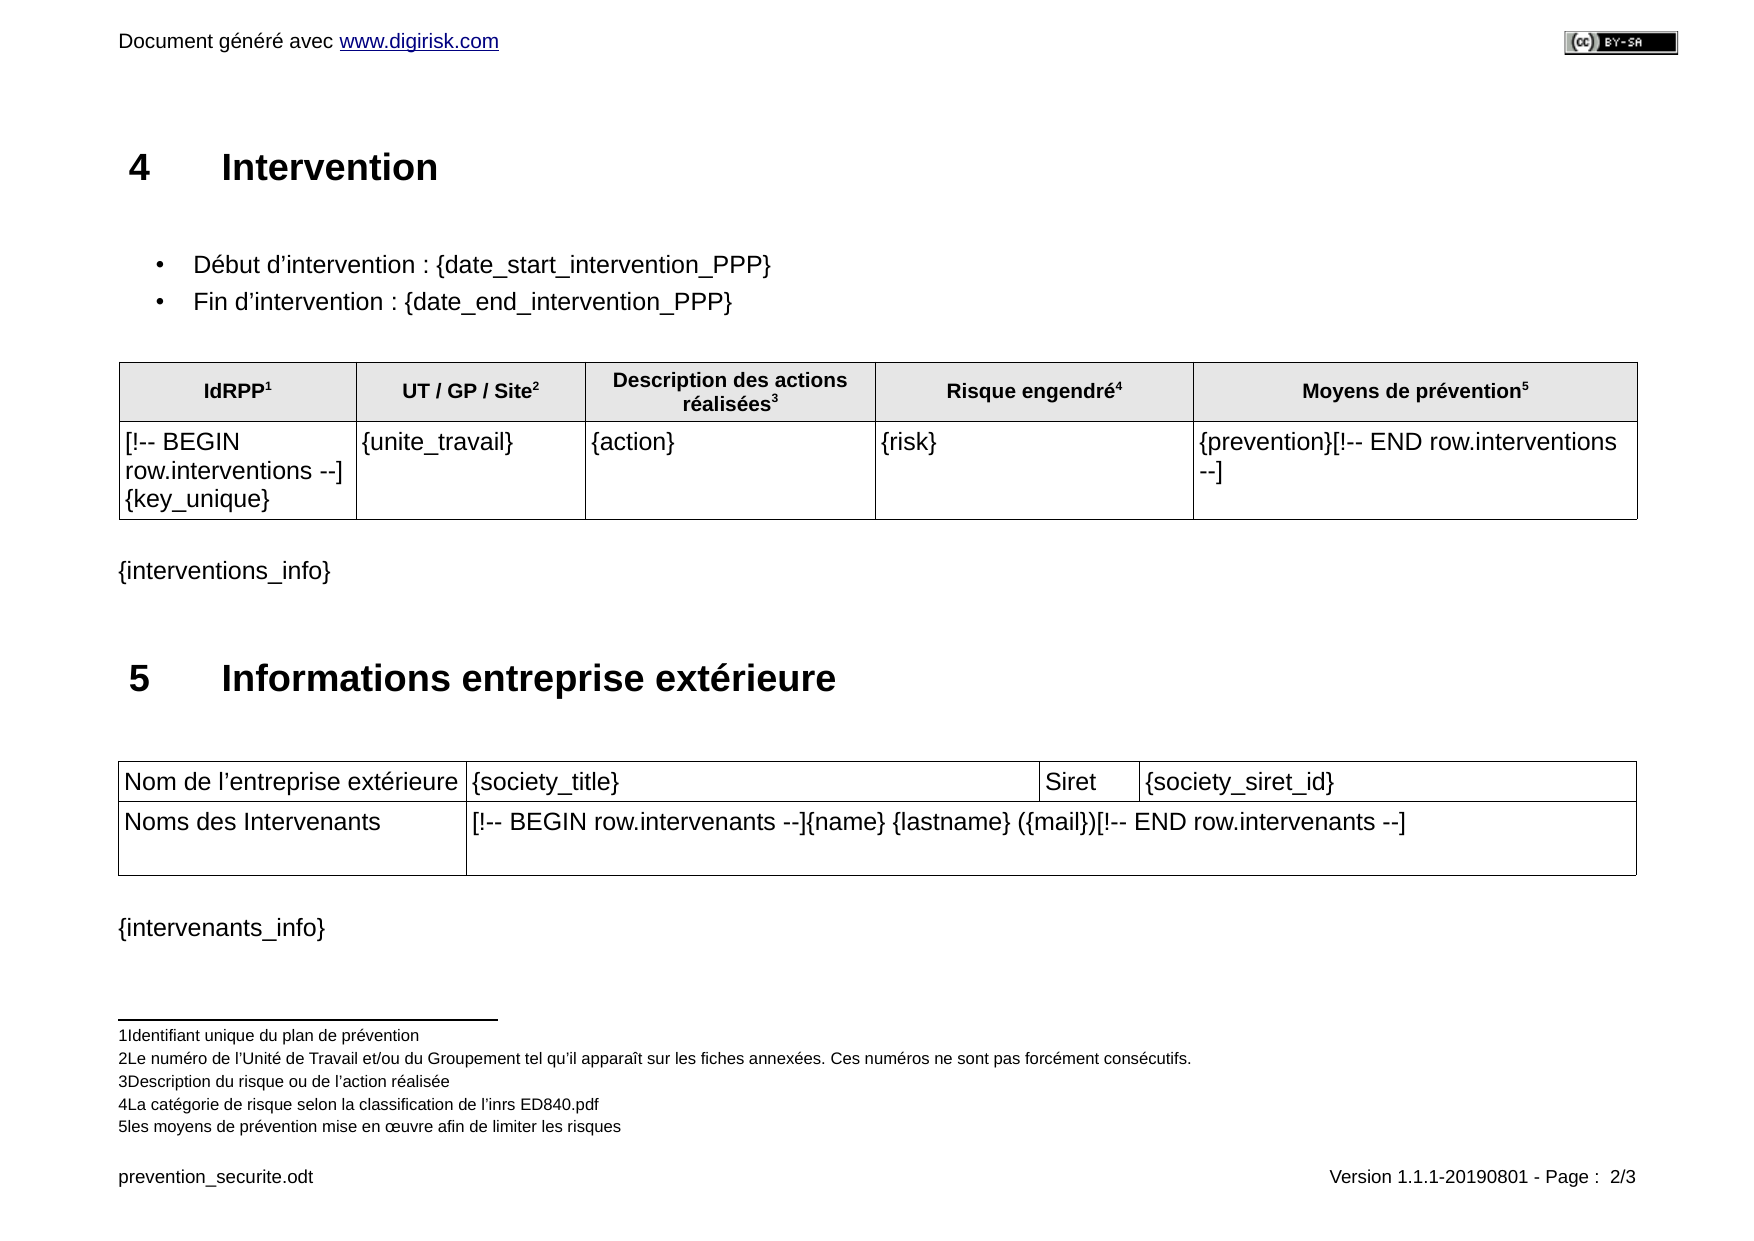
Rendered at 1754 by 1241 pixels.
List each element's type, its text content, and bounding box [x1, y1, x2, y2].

table_cell [!-- BEGIN row.intervenants --]{name} {lastname} ({mail})[!-- END row.intervenants --] [467, 802, 1636, 875]
table_cell {unite_travail} [357, 422, 585, 519]
table_header Moyens de prévention [1194, 363, 1637, 421]
text {intervenants_info} [118, 912, 1636, 941]
table_header Description des actions réalisées [586, 363, 875, 421]
table_header {society_siret_id} [1140, 762, 1636, 801]
table_header Nom de l’entreprise extérieure [119, 762, 466, 801]
picture [1564, 31, 1679, 55]
table_cell {action} [586, 422, 875, 519]
text {interventions_info} [118, 556, 1636, 585]
table_cell [!-- BEGIN row.interventions --]{key_unique} [120, 422, 356, 519]
subtitle Informations entreprise extérieure [118, 656, 1636, 699]
list Début d’intervention : {date_start_intervention_PPP} [156, 250, 1636, 279]
list Fin d’intervention : {date_end_intervention_PPP} [156, 287, 1636, 316]
table_cell {prevention}[!-- END row.interventions --] [1194, 422, 1637, 519]
table_header IdRPP [120, 363, 356, 421]
subtitle Intervention [118, 144, 1636, 188]
table_cell Noms des Intervenants [119, 802, 466, 875]
table_header Risque engendré [876, 363, 1193, 421]
table_header Siret [1040, 762, 1139, 801]
table_cell {risk} [876, 422, 1193, 519]
table_header UT / GP / Site [357, 363, 585, 421]
table_header {society_title} [467, 762, 1039, 801]
